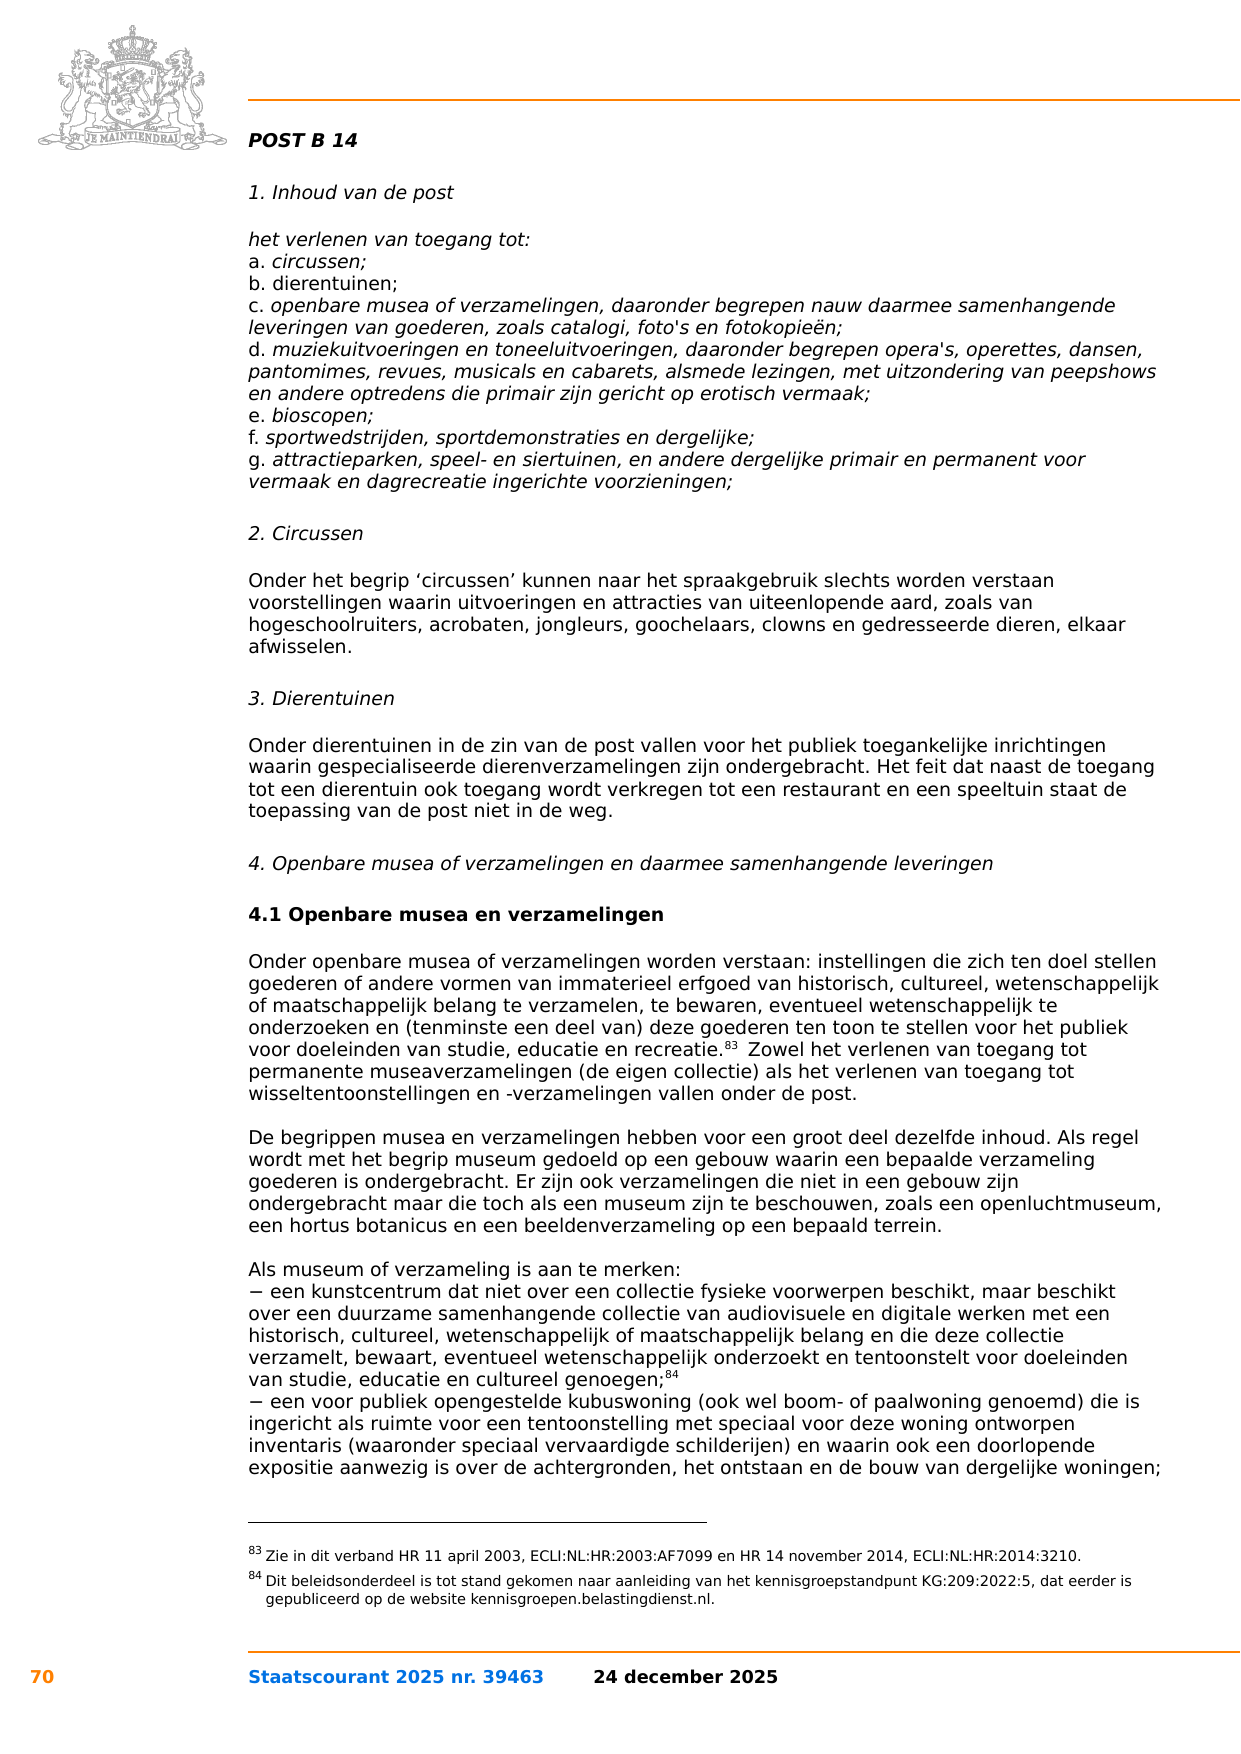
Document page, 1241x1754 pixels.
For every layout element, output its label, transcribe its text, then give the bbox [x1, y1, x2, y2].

text − een voor publiek opengestelde kubuswoning (ook wel boom- of paalwoning genoemd) die is ingericht als ruimte voor een tentoonstelling met speciaal voor deze woning ontworpen inventaris (waaronder speciaal vervaardigde schilderijen) en waarin ook een doorlopende expositie aanwezig is over de achtergronden, het ontstaan en de bouw van dergelijke woningen; [248, 1391, 1163, 1479]
subtitle 4.1 Openbare musea en verzamelingen [248, 904, 1163, 926]
text b. dierentuinen; [248, 273, 1163, 295]
subtitle 1. Inhoud van de post [248, 182, 1163, 204]
text Als museum of verzameling is aan te merken: [248, 1259, 1163, 1281]
subtitle 4. Openbare musea of verzamelingen en daarmee samenhangende leveringen [248, 852, 1163, 874]
text Zie in dit verband HR 11 april 2003, ECLI:NL:HR:2003:AF7099 en HR 14 november 2014, ECLI:NL:HR:2014:3210. [248, 1544, 1163, 1566]
text het verlenen van toegang tot: [248, 229, 1163, 251]
text De begrippen musea en verzamelingen hebben voor een groot deel dezelfde inhoud. Als regel wordt met het begrip museum gedoeld op een gebouw waarin een bepaalde verzameling goederen is ondergebracht. Er zijn ook verzamelingen die niet in een gebouw zijn ondergebracht maar die toch als een museum zijn te beschouwen, zoals een openluchtmuseum, een hortus botanicus en een beeldenverzameling op een bepaald terrein. [248, 1127, 1163, 1237]
text g. attractieparken, speel- en siertuinen, en andere dergelijke primair en permanent voor vermaak en dagrecreatie ingerichte voorzieningen; [248, 449, 1163, 493]
text − een kunstcentrum dat niet over een collectie fysieke voorwerpen beschikt, maar beschikt over een duurzame samenhangende collectie van audiovisuele en digitale werken met een historisch, cultureel, wetenschappelijk of maatschappelijk belang en die deze collectie verzamelt, bewaart, eventueel wetenschappelijk onderzoekt en tentoonstelt voor doeleinden van studie, educatie en cultureel genoegen; [248, 1281, 1163, 1391]
text e. bioscopen; [248, 405, 1163, 427]
text d. muziekuitvoeringen en toneeluitvoeringen, daaronder begrepen opera's, operettes, dansen, pantomimes, revues, musicals en cabarets, alsmede lezingen, met uitzondering van peepshows en andere optredens die primair zijn gericht op erotisch vermaak; [248, 339, 1163, 405]
subtitle POST B 14 [248, 130, 1163, 152]
text Onder openbare musea of verzamelingen worden verstaan: instellingen die zich ten doel stellen goederen of andere vormen van immaterieel erfgoed van historisch, cultureel, wetenschappelijk of maatschappelijk belang te verzamelen, te bewaren, eventueel wetenschappelijk te onderzoeken en (tenminste een deel van) deze goederen ten toon te stellen voor het publiek voor doeleinden van studie, educatie en recreatie. Zowel het verlenen van toegang tot permanente museaverzamelingen (de eigen collectie) als het verlenen van toegang tot wisseltentoonstellingen en -verzamelingen vallen onder de post. [248, 951, 1163, 1105]
subtitle 2. Circussen [248, 523, 1163, 544]
text a. circussen; [248, 251, 1163, 273]
picture [38, 25, 227, 150]
text c. openbare musea of verzamelingen, daaronder begrepen nauw daarmee samenhangende leveringen van goederen, zoals catalogi, foto's en fotokopieën; [248, 295, 1163, 339]
text f. sportwedstrijden, sportdemonstraties en dergelijke; [248, 427, 1163, 449]
text Onder het begrip ‘circussen’ kunnen naar het spraakgebruik slechts worden verstaan voorstellingen waarin uitvoeringen en attracties van uiteenlopende aard, zoals van hogeschoolruiters, acrobaten, jongleurs, goochelaars, clowns en gedresseerde dieren, elkaar afwisselen. [248, 569, 1163, 657]
subtitle 3. Dierentuinen [248, 687, 1163, 709]
text Dit beleidsonderdeel is tot stand gekomen naar aanleiding van het kennisgroepstandpunt KG:209:2022:5, dat eerder is gepubliceerd op de website kennisgroepen.belastingdienst.nl. [248, 1569, 1163, 1608]
text Onder dierentuinen in de zin van de post vallen voor het publiek toegankelijke inrichtingen waarin gespecialiseerde dierenverzamelingen zijn ondergebracht. Het feit dat naast de toegang tot een dierentuin ook toegang wordt verkregen tot een restaurant en een speeltuin staat de toepassing van de post niet in de weg. [248, 734, 1163, 822]
